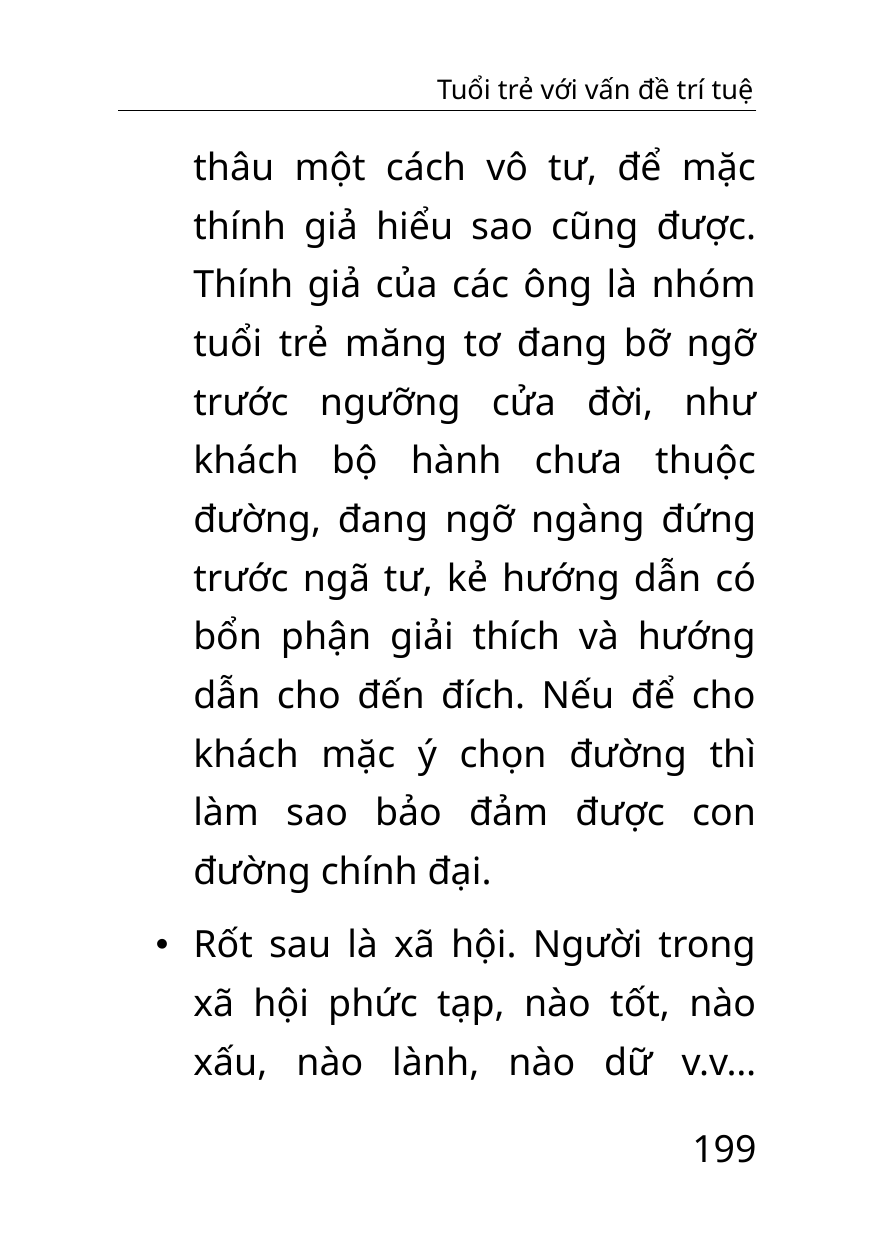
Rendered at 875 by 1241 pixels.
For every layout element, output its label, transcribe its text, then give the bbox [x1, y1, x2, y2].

list thâu một cách vô tư, để mặc thính giả hiểu sao cũng được. Thính giả của các ông là nhóm tuổi trẻ măng tơ đang bỡ ngỡ trước ngưỡng cửa đời, như khách bộ hành chưa thuộc đường, đang ngỡ ngàng đứng trước ngã tư, kẻ hướng dẫn có bổn phận giải thích và hướng dẫn cho đến đích. Nếu để cho khách mặc ý chọn đường thì làm sao bảo đảm được con đường chính đại. [156, 141, 756, 895]
list Rốt sau là xã hội. Người trong xã hội phức tạp, nào tốt, nào xấu, nào lành, nào dữ v.v… [156, 917, 756, 1086]
